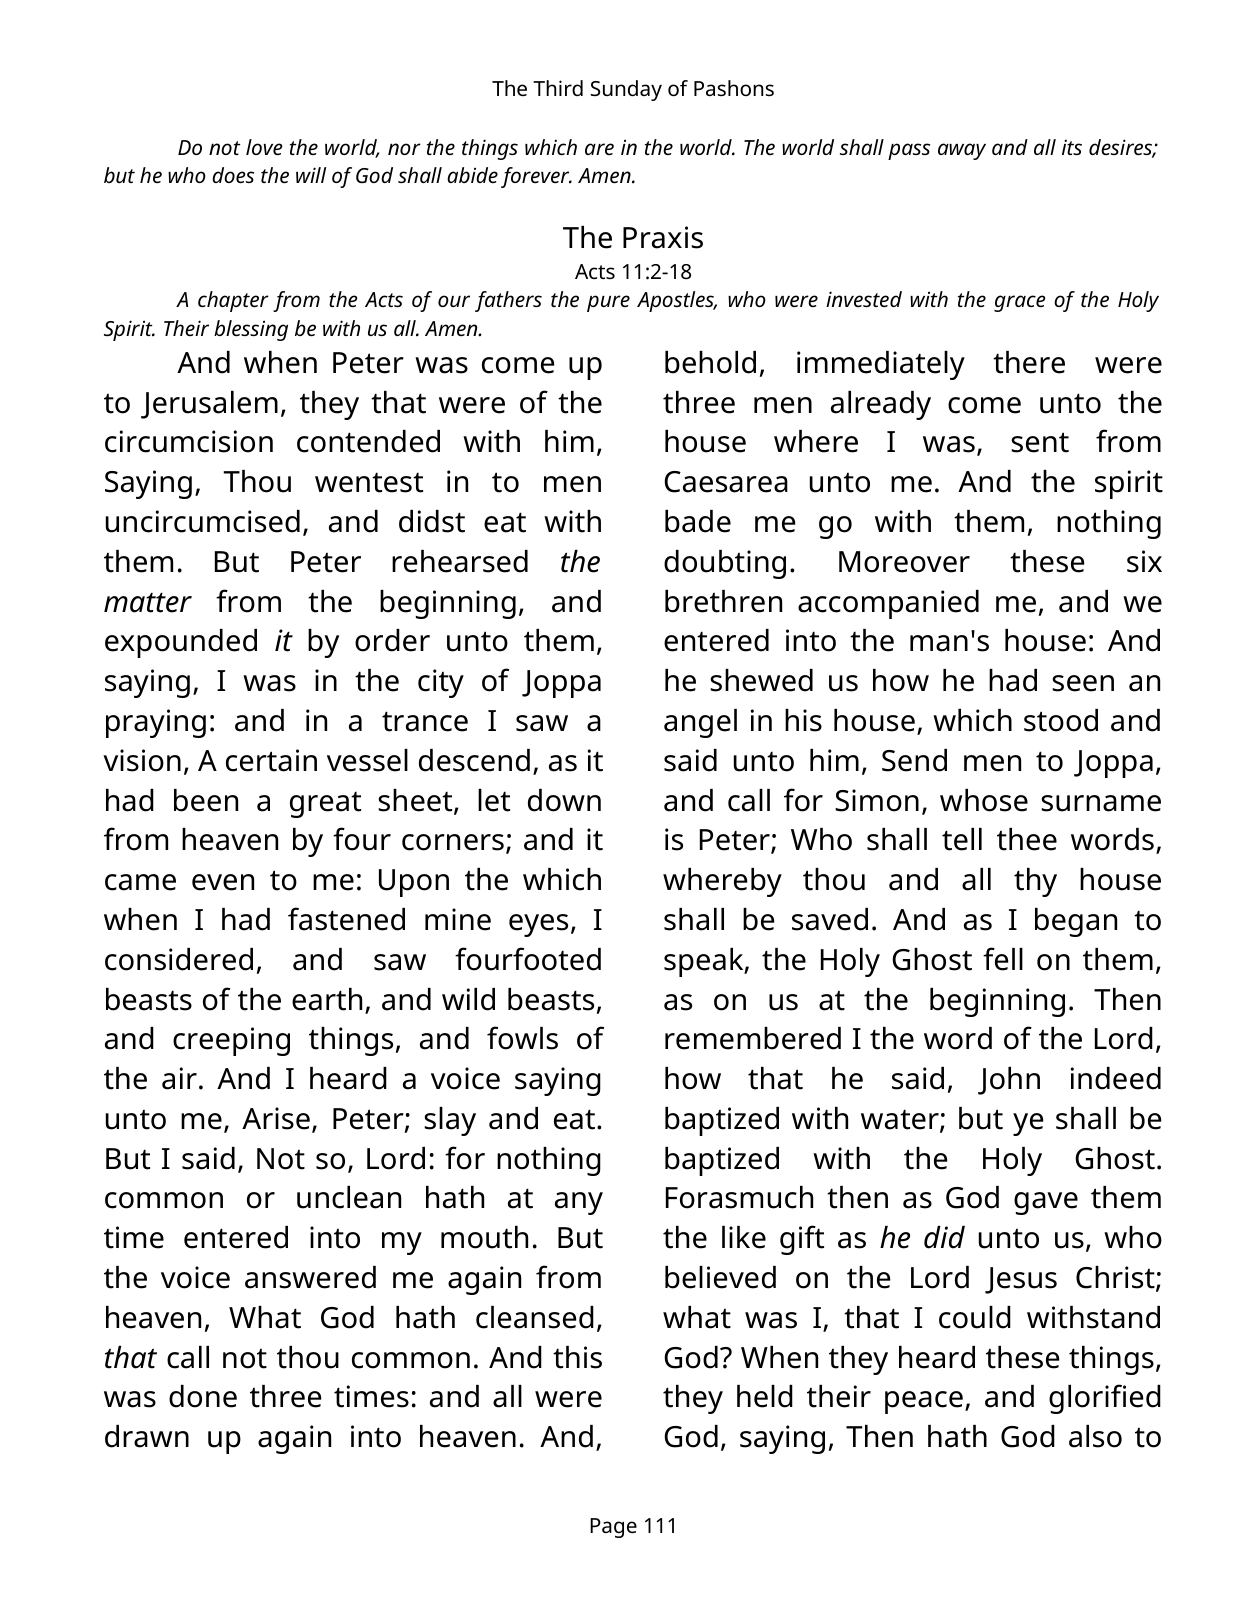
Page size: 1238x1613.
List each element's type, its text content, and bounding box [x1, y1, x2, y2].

text A chapter from the Acts of our fathers the pure Apostles, who were invested with the grace of the Holy Spirit. Their blessing be with us all. Amen. [103, 286, 1163, 342]
text Acts 11:2-18 [103, 257, 1163, 286]
text The Third Sunday of Pashons [102, 74, 1165, 102]
text And when Peter was come up to Jerusalem, they that were of the circumcision contended with him, Saying, Thou wentest in to men uncircumcised, and didst eat with them. But Peter rehearsed the matter from the beginning, and expounded it by order unto them, saying, I was in the city of Joppa praying: and in a trance I saw a vision, A certain vessel descend, as it had been a great sheet, let down from heaven by four corners; and it came even to me: Upon the which when I had fastened mine eyes, I considered, and saw fourfooted beasts of the earth, and wild beasts, and creeping things, and fowls of the air. And I heard a voice saying unto me, Arise, Peter; slay and eat. But I said, Not so, Lord: for nothing common or unclean hath at any time entered into my mouth. But the voice answered me again from heaven, What God hath cleansed, that call not thou common. And this was done three times: and all were drawn up again into heaven. And, [103, 342, 604, 1456]
text Do not love the world, nor the things which are in the world. The world shall pass away and all its desires; but he who does the will of God shall abide forever. Amen. [103, 133, 1163, 189]
text behold, immediately there were three men already come unto the house where I was, sent from Caesarea unto me. And the spirit bade me go with them, nothing doubting. Moreover these six brethren accompanied me, and we entered into the man's house: And he shewed us how he had seen an angel in his house, which stood and said unto him, Send men to Joppa, and call for Simon, whose surname is Peter; Who shall tell thee words, whereby thou and all thy house shall be saved. And as I began to speak, the Holy Ghost fell on them, as on us at the beginning. Then remembered I the word of the Lord, how that he said, John indeed baptized with water; but ye shall be baptized with the Holy Ghost. Forasmuch then as God gave them the like gift as he did unto us, who believed on the Lord Jesus Christ; what was I, that I could withstand God? When they heard these things, they held their peace, and glorified God, saying, Then hath God also to [663, 342, 1163, 1456]
text The Praxis [103, 218, 1163, 257]
